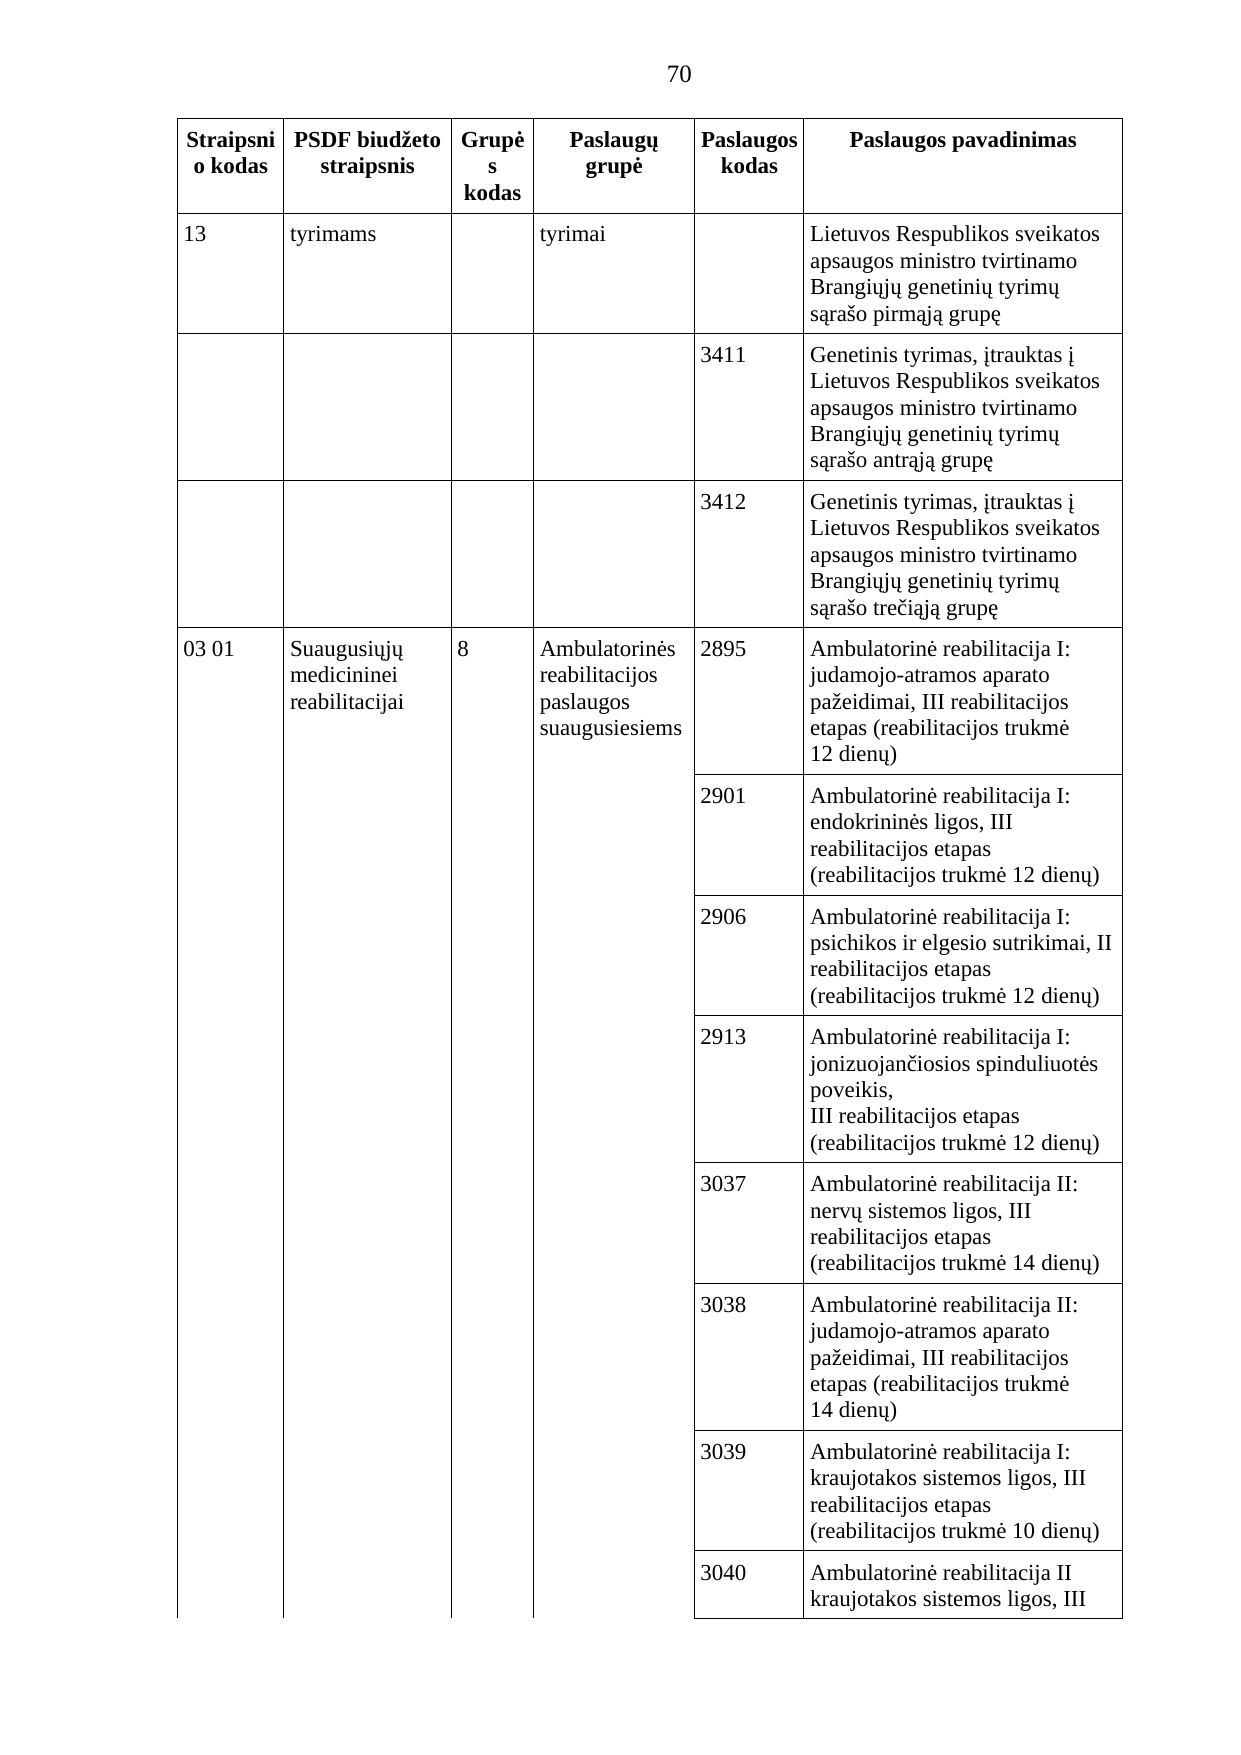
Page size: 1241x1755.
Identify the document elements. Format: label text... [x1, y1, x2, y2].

table_cell [534, 334, 694, 480]
table_header Grupės kodas [452, 119, 533, 212]
table_cell [452, 334, 533, 480]
table_cell 2913 [695, 1016, 803, 1162]
table_cell [534, 481, 694, 627]
table_cell [452, 1015, 533, 1162]
table_cell [284, 774, 451, 894]
table_cell [695, 214, 803, 333]
table_cell Lietuvos Respublikos sveikatos apsaugos ministro tvirtinamo Brangiųjų genetinių tyrimų sąrašo pirmąją grupę [804, 214, 1122, 333]
table_cell 2906 [695, 896, 803, 1015]
table_cell [178, 1015, 283, 1162]
table_cell 8 [452, 628, 533, 774]
table_cell Ambulatorinė reabilitacija I: kraujotakos sistemos ligos, III reabilitacijos etapas (reabilitacijos trukmė 10 dienų) [804, 1431, 1122, 1550]
table_cell [452, 1430, 533, 1550]
table_cell Ambulatorinė reabilitacija II kraujotakos sistemos ligos, III [804, 1551, 1122, 1618]
table_cell [452, 481, 533, 627]
table_cell 2895 [695, 628, 803, 774]
table_cell Ambulatorinė reabilitacija I: jonizuojančiosios spinduliuotės poveikis, III reabilitacijos etapas (reabilitacijos trukmė 12 dienų) [804, 1016, 1122, 1162]
table_cell 3411 [695, 334, 803, 480]
table_cell [452, 774, 533, 894]
table_cell Genetinis tyrimas, įtrauktas į Lietuvos Respublikos sveikatos apsaugos ministro tvirtinamo Brangiųjų genetinių tyrimų sąrašo trečiąją grupę [804, 481, 1122, 627]
table_cell [284, 1162, 451, 1283]
table_cell [178, 481, 283, 627]
table_cell [452, 1162, 533, 1283]
table_cell [452, 1283, 533, 1430]
table_header Paslaugos pavadinimas [804, 119, 1122, 212]
table_cell [178, 1283, 283, 1430]
table_header PSDF biudžeto straipsnis [284, 119, 451, 212]
table_cell [452, 1550, 533, 1618]
table_cell 13 [178, 214, 283, 333]
table_cell 3037 [695, 1163, 803, 1283]
table_cell 3039 [695, 1431, 803, 1550]
table_cell [178, 1430, 283, 1550]
table_cell Ambulatorinės reabilitacijos paslaugos suaugusiesiems [534, 628, 694, 774]
table_cell [284, 481, 451, 627]
table_cell 3040 [695, 1551, 803, 1618]
table_header Paslaugų grupė [534, 119, 694, 212]
table_cell [284, 1430, 451, 1550]
table_cell Suaugusiųjų medicininei reabilitacijai [284, 628, 451, 774]
table_cell 3412 [695, 481, 803, 627]
table_cell [178, 1550, 283, 1618]
table_cell 03 01 [178, 628, 283, 774]
table_cell [452, 214, 533, 333]
table_header Paslaugos kodas [695, 119, 803, 212]
table_cell [284, 1015, 451, 1162]
table_cell Ambulatorinė reabilitacija I: psichikos ir elgesio sutrikimai, II reabilitacijos etapas (reabilitacijos trukmė 12 dienų) [804, 896, 1122, 1015]
table_cell Ambulatorinė reabilitacija I: endokrininės ligos, III reabilitacijos etapas (reabilitacijos trukmė 12 dienų) [804, 775, 1122, 894]
table_cell tyrimams [284, 214, 451, 333]
table_cell [534, 774, 694, 894]
table_cell [534, 1550, 694, 1618]
table_cell [284, 1550, 451, 1618]
table_cell [178, 774, 283, 894]
table_cell [452, 895, 533, 1015]
table_cell [534, 1015, 694, 1162]
table_cell [178, 1162, 283, 1283]
table_cell Ambulatorinė reabilitacija II: judamojo-atramos aparato pažeidimai, III reabilitacijos etapas (reabilitacijos trukmė 14 dienų) [804, 1284, 1122, 1430]
table_cell [284, 1283, 451, 1430]
table_header Straipsnio kodas [178, 119, 283, 212]
table_cell [534, 1162, 694, 1283]
table_cell tyrimai [534, 214, 694, 333]
table_cell [178, 334, 283, 480]
table_cell 3038 [695, 1284, 803, 1430]
table_cell [534, 895, 694, 1015]
table_cell [284, 895, 451, 1015]
table_cell [534, 1430, 694, 1550]
table_cell [284, 334, 451, 480]
table_cell Genetinis tyrimas, įtrauktas į Lietuvos Respublikos sveikatos apsaugos ministro tvirtinamo Brangiųjų genetinių tyrimų sąrašo antrąją grupę [804, 334, 1122, 480]
table_cell 2901 [695, 775, 803, 894]
table_cell Ambulatorinė reabilitacija II: nervų sistemos ligos, III reabilitacijos etapas (reabilitacijos trukmė 14 dienų) [804, 1163, 1122, 1283]
table_cell Ambulatorinė reabilitacija I: judamojo-atramos aparato pažeidimai, III reabilitacijos etapas (reabilitacijos trukmė 12 dienų) [804, 628, 1122, 774]
table_cell [534, 1283, 694, 1430]
table_cell [178, 895, 283, 1015]
